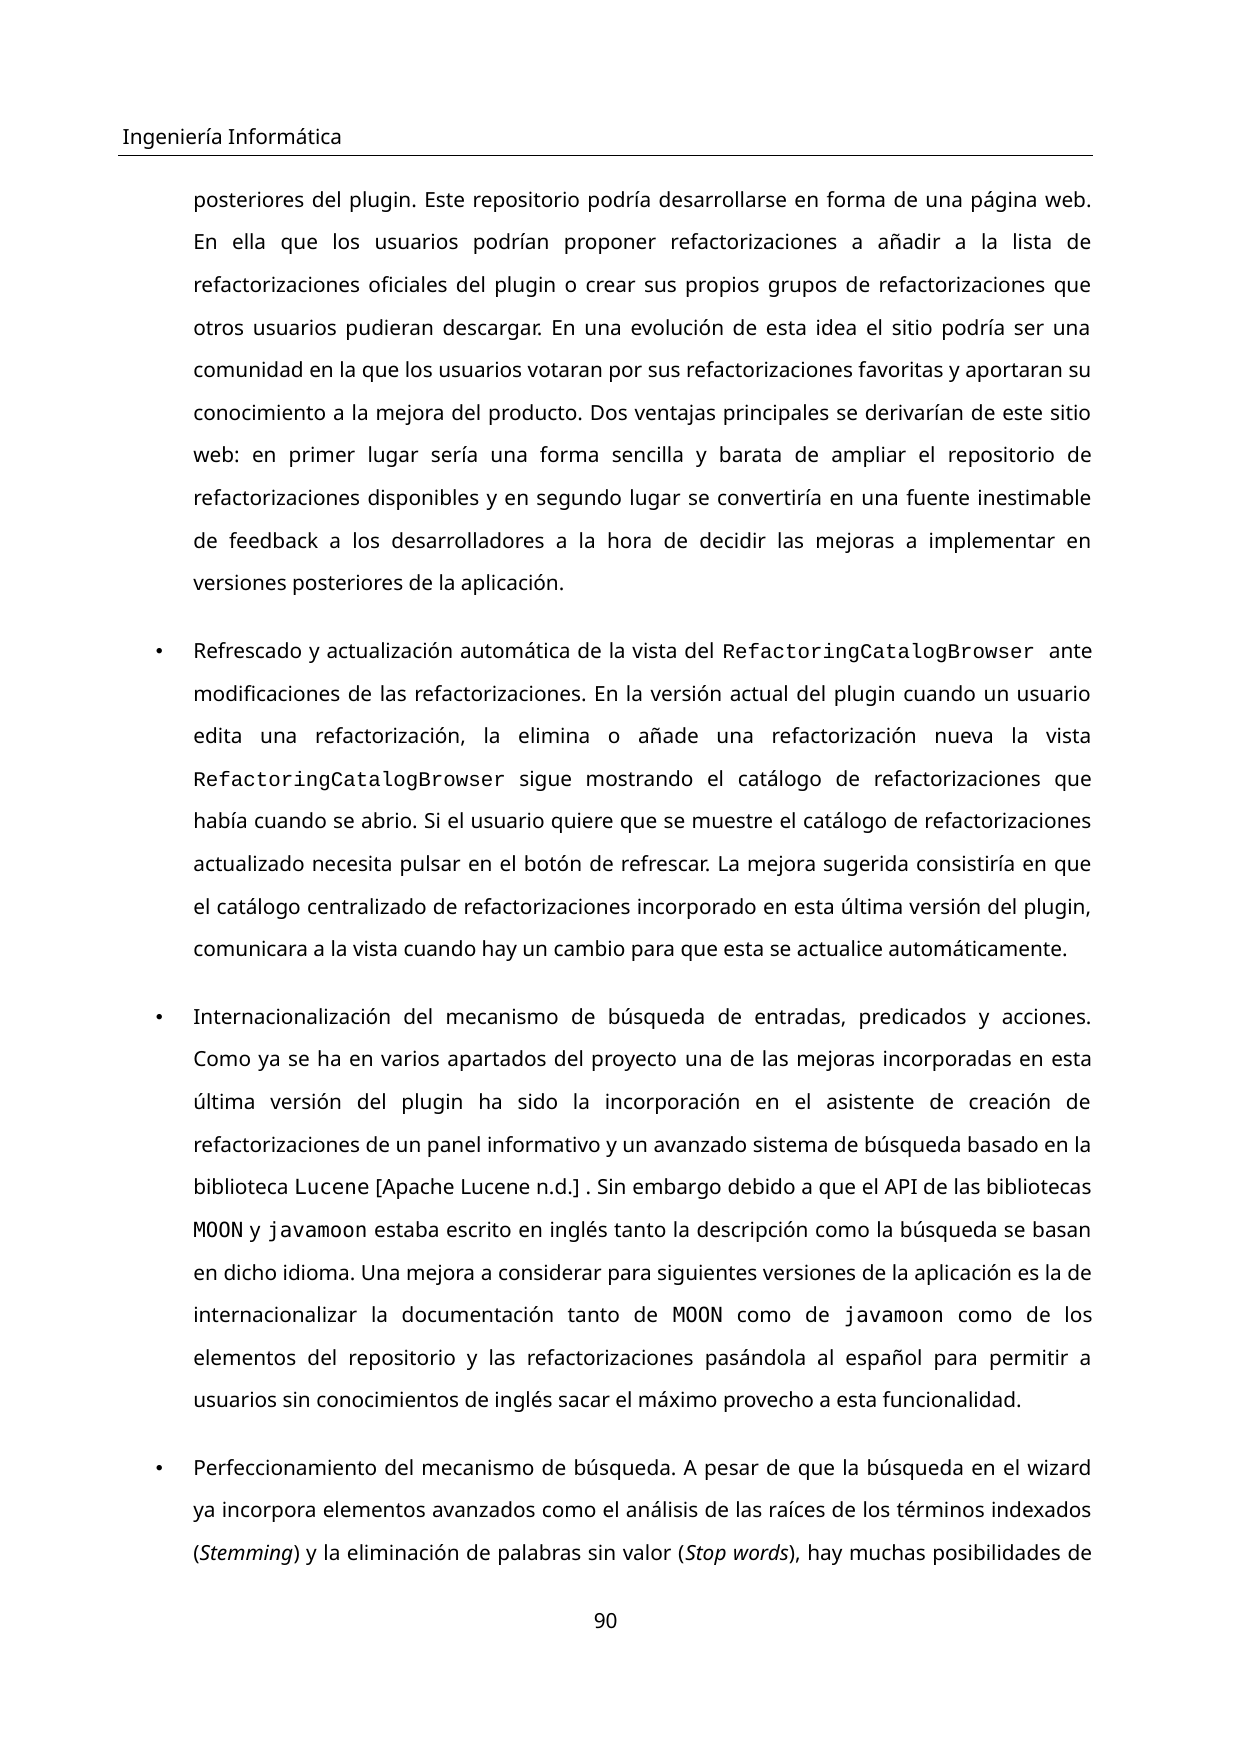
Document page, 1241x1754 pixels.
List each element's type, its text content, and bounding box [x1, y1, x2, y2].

list Perfeccionamiento del mecanismo de búsqueda. A pesar de que la búsqueda en el wizard ya incorpora elementos avanzados como el análisis de las raíces de los términos indexados (Stemming) y la eliminación de palabras sin valor (Stop words), hay muchas posibilidades de [156, 1453, 1093, 1567]
list Refrescado y actualización automática de la vista del RefactoringCatalogBrowser ante modificaciones de las refactorizaciones. En la versión actual del plugin cuando un usuario edita una refactorización, la elimina o añade una refactorización nueva la vista RefactoringCatalogBrowser sigue mostrando el catálogo de refactorizaciones que había cuando se abrio. Si el usuario quiere que se muestre el catálogo de refactorizaciones actualizado necesita pulsar en el botón de refrescar. La mejora sugerida consistiría en que el catálogo centralizado de refactorizaciones incorporado en esta última versión del plugin, comunicara a la vista cuando hay un cambio para que esta se actualice automáticamente. [156, 636, 1093, 963]
list Internacionalización del mecanismo de búsqueda de entradas, predicados y acciones. Como ya se ha en varios apartados del proyecto una de las mejoras incorporadas en esta última versión del plugin ha sido la incorporación en el asistente de creación de refactorizaciones de un panel informativo y un avanzado sistema de búsqueda basado en la biblioteca Lucene [Apache Lucene n.d.] . Sin embargo debido a que el API de las bibliotecas MOON y javamoon estaba escrito en inglés tanto la descripción como la búsqueda se basan en dicho idioma. Una mejora a considerar para siguientes versiones de la aplicación es la de internacionalizar la documentación tanto de MOON como de javamoon como de los elementos del repositorio y las refactorizaciones pasándola al español para permitir a usuarios sin conocimientos de inglés sacar el máximo provecho a esta funcionalidad. [156, 1002, 1093, 1414]
list posteriores del plugin. Este repositorio podría desarrollarse en forma de una página web. En ella que los usuarios podrían proponer refactorizaciones a añadir a la lista de refactorizaciones oficiales del plugin o crear sus propios grupos de refactorizaciones que otros usuarios pudieran descargar. En una evolución de esta idea el sitio podría ser una comunidad en la que los usuarios votaran por sus refactorizaciones favoritas y aportaran su conocimiento a la mejora del producto. Dos ventajas principales se derivarían de este sitio web: en primer lugar sería una forma sencilla y barata de ampliar el repositorio de refactorizaciones disponibles y en segundo lugar se convertiría en una fuente inestimable de feedback a los desarrolladores a la hora de decidir las mejoras a implementar en versiones posteriores de la aplicación. [156, 185, 1093, 597]
